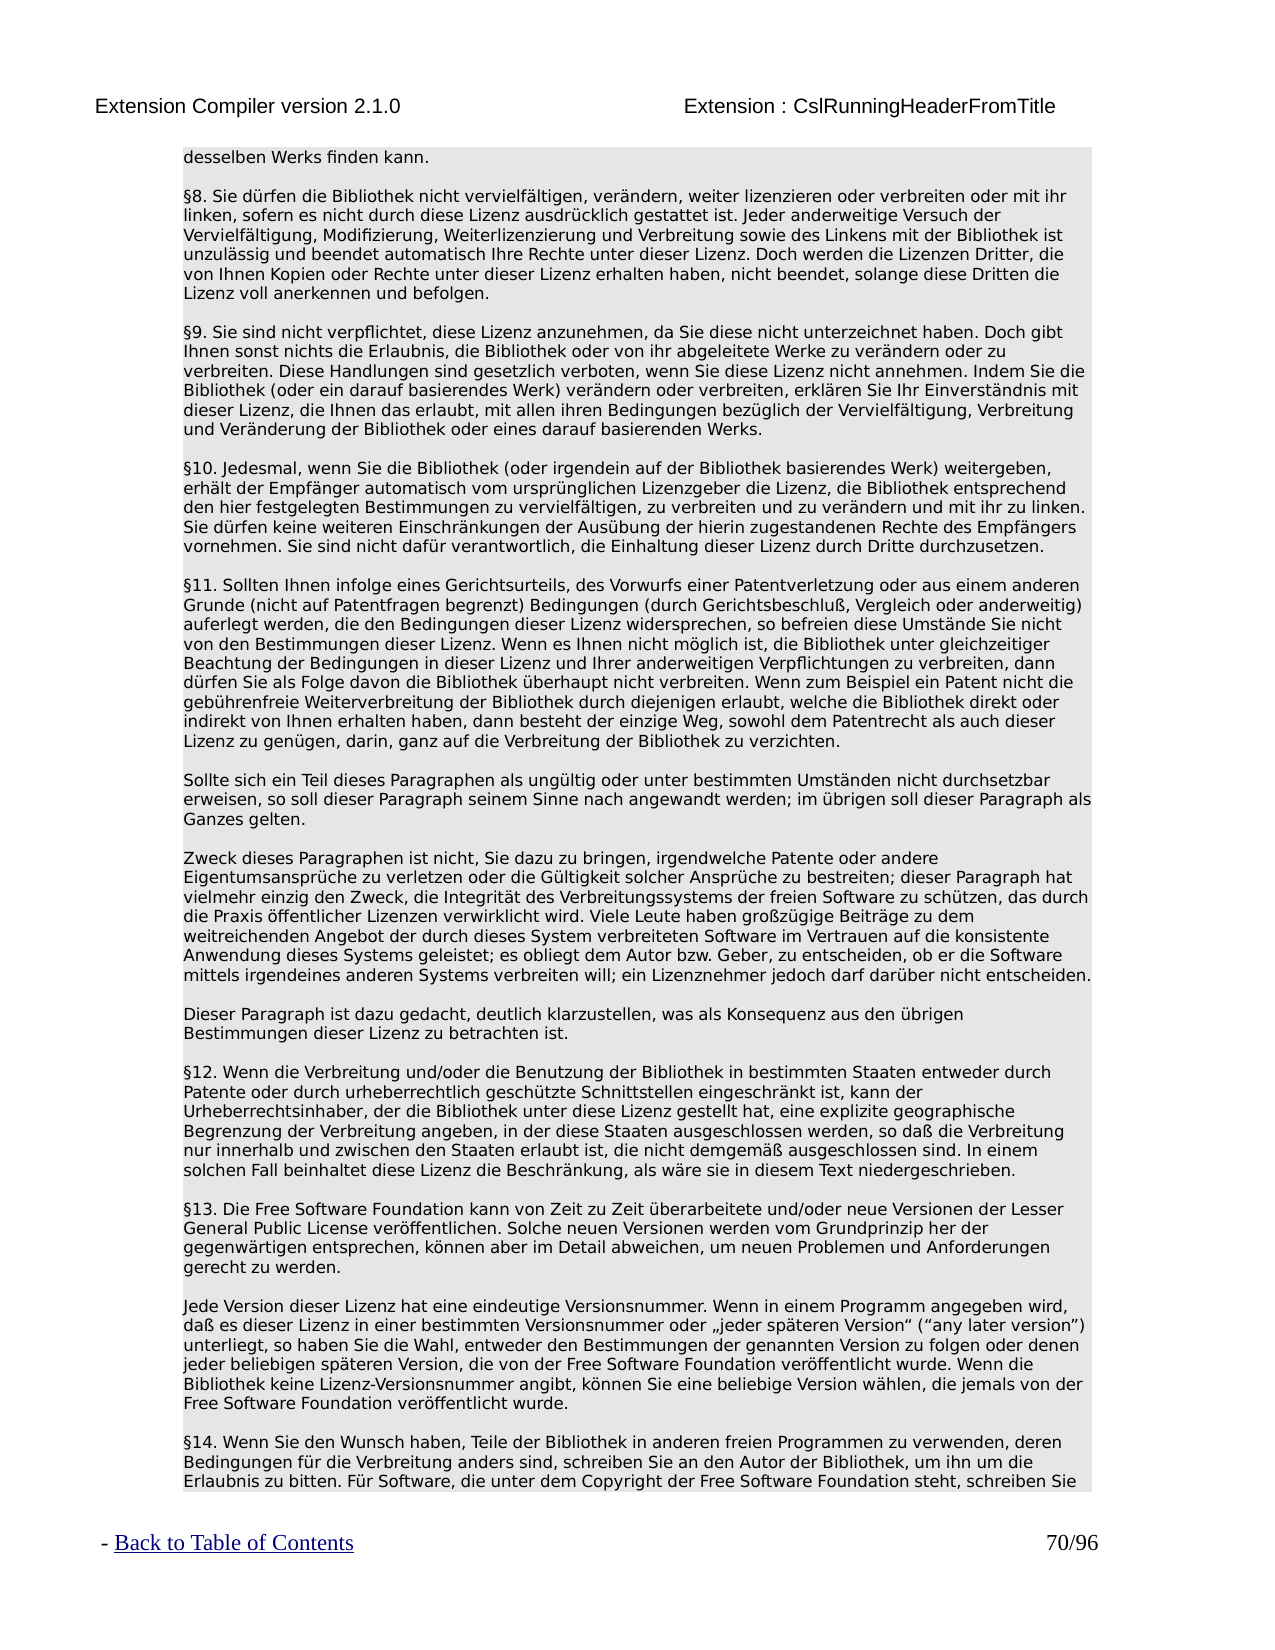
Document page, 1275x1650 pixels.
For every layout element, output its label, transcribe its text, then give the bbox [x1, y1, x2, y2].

text Jede Version dieser Lizenz hat eine eindeutige Versionsnummer. Wenn in einem Programm angegeben wird, daß es dieser Lizenz in einer bestimmten Versionsnummer oder „jeder späteren Version“ (“any later version”) unterliegt, so haben Sie die Wahl, entweder den Bestimmungen der genannten Version zu folgen oder denen jeder beliebigen späteren Version, die von der Free Software Foundation veröffentlicht wurde. Wenn die Bibliothek keine Lizenz-Versionsnummer angibt, können Sie eine beliebige Version wählen, die jemals von der Free Software Foundation veröffentlicht wurde. [183, 1297, 1092, 1414]
text Sollte sich ein Teil dieses Paragraphen als ungültig oder unter bestimmten Umständen nicht durchsetzbar erweisen, so soll dieser Paragraph seinem Sinne nach angewandt werden; im übrigen soll dieser Paragraph als Ganzes gelten. [183, 771, 1092, 829]
text §9. Sie sind nicht verpflichtet, diese Lizenz anzunehmen, da Sie diese nicht unterzeichnet haben. Doch gibt Ihnen sonst nichts die Erlaubnis, die Bibliothek oder von ihr abgeleitete Werke zu verändern oder zu verbreiten. Diese Handlungen sind gesetzlich verboten, wenn Sie diese Lizenz nicht annehmen. Indem Sie die Bibliothek (oder ein darauf basierendes Werk) verändern oder verbreiten, erklären Sie Ihr Einverständnis mit dieser Lizenz, die Ihnen das erlaubt, mit allen ihren Bedingungen bezüglich der Vervielfältigung, Verbreitung und Veränderung der Bibliothek oder eines darauf basierenden Werks. [183, 323, 1092, 440]
text §14. Wenn Sie den Wunsch haben, Teile der Bibliothek in anderen freien Programmen zu verwenden, deren Bedingungen für die Verbreitung anders sind, schreiben Sie an den Autor der Bibliothek, um ihn um die Erlaubnis zu bitten. Für Software, die unter dem Copyright der Free Software Foundation steht, schreiben Sie [183, 1433, 1092, 1492]
text desselben Werks finden kann. [183, 147, 1092, 167]
text §8. Sie dürfen die Bibliothek nicht vervielfältigen, verändern, weiter lizenzieren oder verbreiten oder mit ihr linken, sofern es nicht durch diese Lizenz ausdrücklich gestattet ist. Jeder anderweitige Versuch der Vervielfältigung, Modifizierung, Weiterlizenzierung und Verbreitung sowie des Linkens mit der Bibliothek ist unzulässig und beendet automatisch Ihre Rechte unter dieser Lizenz. Doch werden die Lizenzen Dritter, die von Ihnen Kopien oder Rechte unter dieser Lizenz erhalten haben, nicht beendet, solange diese Dritten die Lizenz voll anerkennen und befolgen. [183, 186, 1092, 303]
text §12. Wenn die Verbreitung und/oder die Benutzung der Bibliothek in bestimmten Staaten entweder durch Patente oder durch urheberrechtlich geschützte Schnittstellen eingeschränkt ist, kann der Urheberrechtsinhaber, der die Bibliothek unter diese Lizenz gestellt hat, eine explizite geographische Begrenzung der Verbreitung angeben, in der diese Staaten ausgeschlossen werden, so daß die Verbreitung nur innerhalb und zwischen den Staaten erlaubt ist, die nicht demgemäß ausgeschlossen sind. In einem solchen Fall beinhaltet diese Lizenz die Beschränkung, als wäre sie in diesem Text niedergeschrieben. [183, 1063, 1092, 1180]
text §10. Jedesmal, wenn Sie die Bibliothek (oder irgendein auf der Bibliothek basierendes Werk) weitergeben, erhält der Empfänger automatisch vom ursprünglichen Lizenzgeber die Lizenz, die Bibliothek entsprechend den hier festgelegten Bestimmungen zu vervielfältigen, zu verbreiten und zu verändern und mit ihr zu linken. Sie dürfen keine weiteren Einschränkungen der Ausübung der hierin zugestandenen Rechte des Empfängers vornehmen. Sie sind nicht dafür verantwortlich, die Einhaltung dieser Lizenz durch Dritte durchzusetzen. [183, 459, 1092, 557]
text Zweck dieses Paragraphen ist nicht, Sie dazu zu bringen, irgendwelche Patente oder andere Eigentumsansprüche zu verletzen oder die Gültigkeit solcher Ansprüche zu bestreiten; dieser Paragraph hat vielmehr einzig den Zweck, die Integrität des Verbreitungssystems der freien Software zu schützen, das durch die Praxis öffentlicher Lizenzen verwirklicht wird. Viele Leute haben großzügige Beiträge zu dem weitreichenden Angebot der durch dieses System verbreiteten Software im Vertrauen auf die konsistente Anwendung dieses Systems geleistet; es obliegt dem Autor bzw. Geber, zu entscheiden, ob er die Software mittels irgendeines anderen Systems verbreiten will; ein Lizenznehmer jedoch darf darüber nicht entscheiden. [183, 849, 1092, 985]
text §13. Die Free Software Foundation kann von Zeit zu Zeit überarbeitete und/oder neue Versionen der Lesser General Public License veröffentlichen. Solche neuen Versionen werden vom Grundprinzip her der gegenwärtigen entsprechen, können aber im Detail abweichen, um neuen Problemen und Anforderungen gerecht zu werden. [183, 1199, 1092, 1277]
text §11. Sollten Ihnen infolge eines Gerichtsurteils, des Vorwurfs einer Patentverletzung oder aus einem anderen Grunde (nicht auf Patentfragen begrenzt) Bedingungen (durch Gerichtsbeschluß, Vergleich oder anderweitig) auferlegt werden, die den Bedingungen dieser Lizenz widersprechen, so befreien diese Umstände Sie nicht von den Bestimmungen dieser Lizenz. Wenn es Ihnen nicht möglich ist, die Bibliothek unter gleichzeitiger Beachtung der Bedingungen in dieser Lizenz und Ihrer anderweitigen Verpflichtungen zu verbreiten, dann dürfen Sie als Folge davon die Bibliothek überhaupt nicht verbreiten. Wenn zum Beispiel ein Patent nicht die gebührenfreie Weiterverbreitung der Bibliothek durch diejenigen erlaubt, welche die Bibliothek direkt oder indirekt von Ihnen erhalten haben, dann besteht der einzige Weg, sowohl dem Patentrecht als auch dieser Lizenz zu genügen, darin, ganz auf die Verbreitung der Bibliothek zu verzichten. [183, 576, 1092, 751]
text Dieser Paragraph ist dazu gedacht, deutlich klarzustellen, was als Konsequenz aus den übrigen Bestimmungen dieser Lizenz zu betrachten ist. [183, 1004, 1092, 1043]
